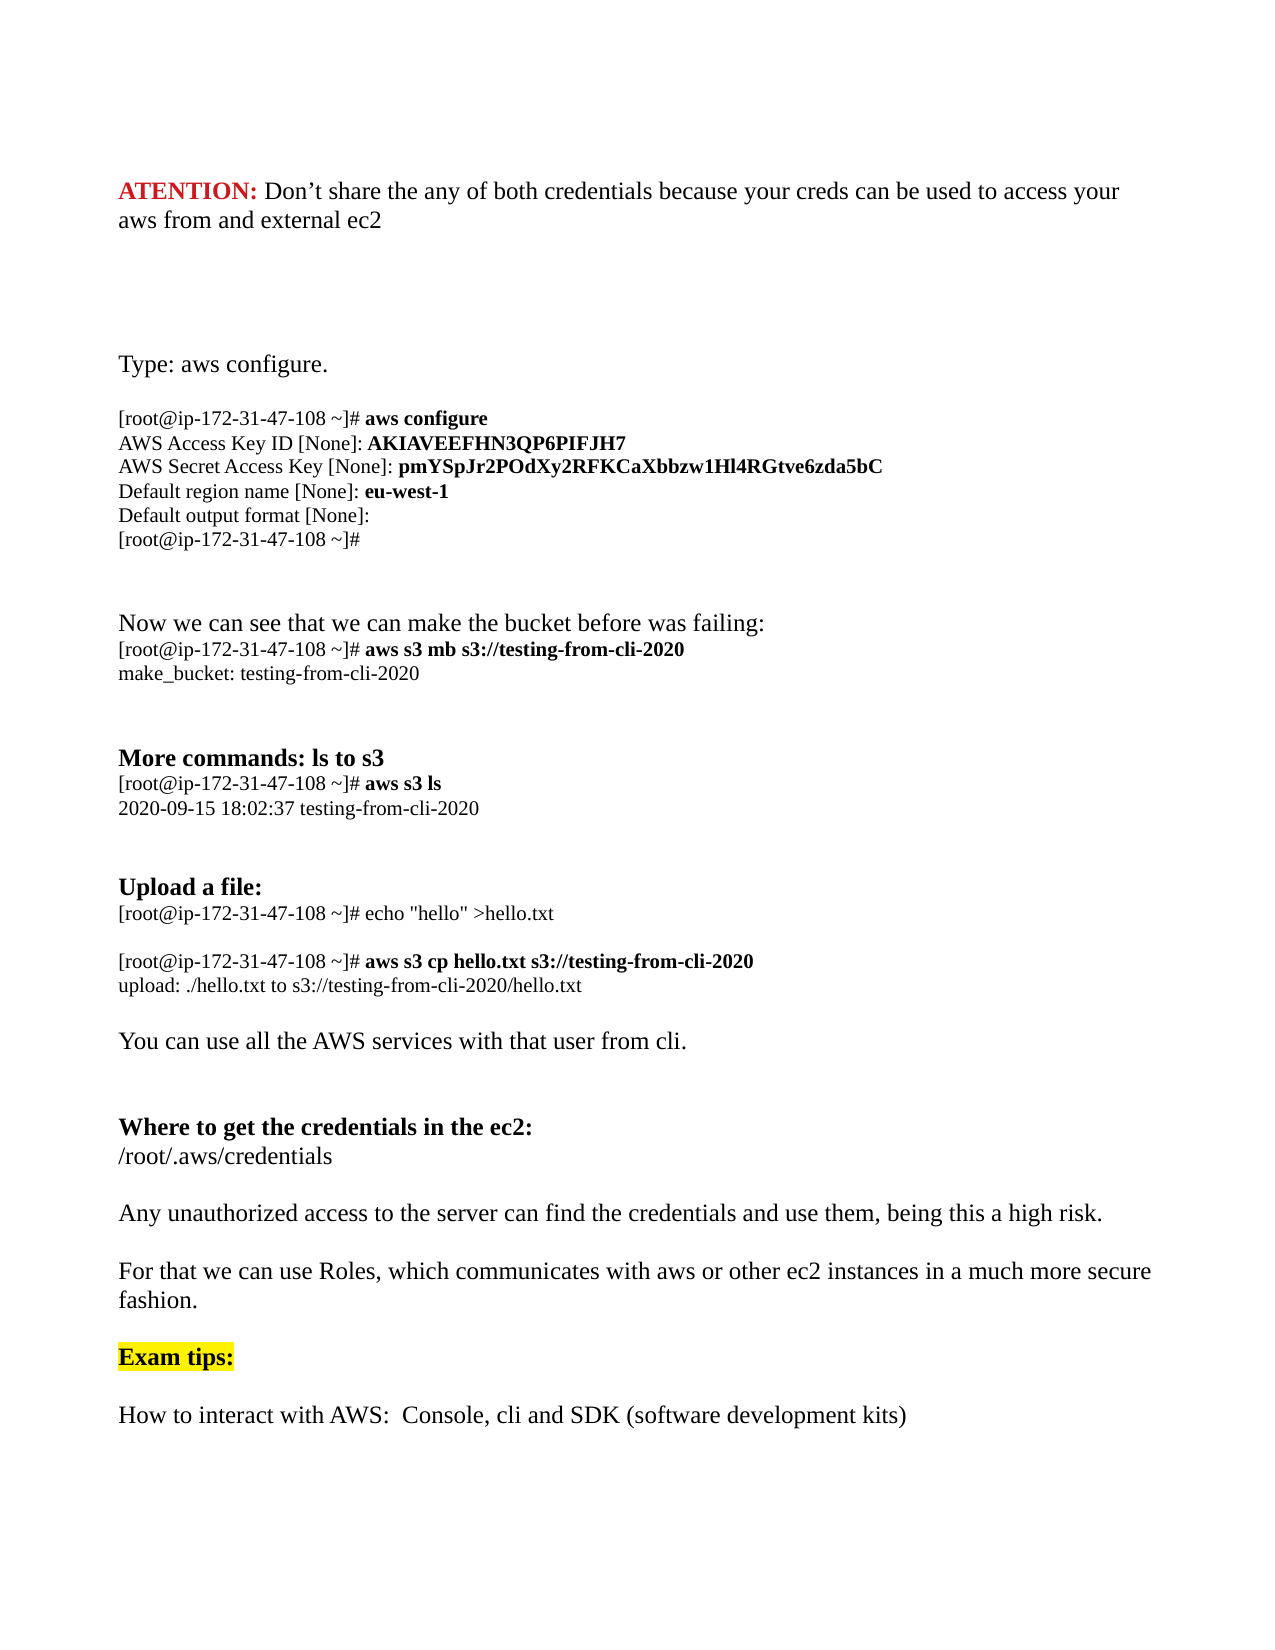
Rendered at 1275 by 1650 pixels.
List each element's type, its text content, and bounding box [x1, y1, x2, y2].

text ATENTION: Don’t share the any of both credentials because your creds can be used to access your aws from and external ec2 [118, 176, 1157, 234]
text Default region name [None]: eu-west-1 [118, 478, 1157, 503]
text AWS Access Key ID [None]: AKIAVEEFHN3QP6PIFJH7 [118, 430, 1157, 454]
text [root@ip-172-31-47-108 ~]# aws configure [118, 406, 1157, 430]
text make_bucket: testing-from-cli-2020 [118, 661, 1157, 685]
text /root/.aws/credentials [118, 1141, 1157, 1170]
text [root@ip-172-31-47-108 ~]# aws s3 cp hello.txt s3://testing-from-cli-2020 [118, 949, 1157, 973]
text AWS Secret Access Key [None]: pmYSpJr2POdXy2RFKCaXbbzw1Hl4RGtve6zda5bC [118, 454, 1157, 478]
text upload: ./hello.txt to s3://testing-from-cli-2020/hello.txt [118, 973, 1157, 997]
text More commands: ls to s3 [118, 743, 1157, 771]
text 2020-09-15 18:02:37 testing-from-cli-2020 [118, 795, 1157, 819]
text Any unauthorized access to the server can find the credentials and use them, being this a high risk. [118, 1198, 1157, 1227]
text How to interact with AWS: Console, cli and SDK (software development kits) [118, 1400, 1157, 1428]
text Default output format [None]: [118, 503, 1157, 527]
text You can use all the AWS services with that user from cli. [118, 1026, 1157, 1055]
text Type: aws configure. [118, 349, 1157, 378]
text [root@ip-172-31-47-108 ~]# aws s3 ls [118, 771, 1157, 795]
text Where to get the credentials in the ec2: [118, 1112, 1157, 1141]
text [root@ip-172-31-47-108 ~]# aws s3 mb s3://testing-from-cli-2020 [118, 637, 1157, 661]
text [root@ip-172-31-47-108 ~]# [118, 527, 1157, 551]
text Now we can see that we can make the bucket before was failing: [118, 608, 1157, 637]
text For that we can use Roles, which communicates with aws or other ec2 instances in a much more secure fashion. [118, 1256, 1157, 1313]
text Exam tips: [118, 1342, 1157, 1371]
text [root@ip-172-31-47-108 ~]# echo "hello" >hello.txt [118, 901, 1157, 925]
text Upload a file: [118, 872, 1157, 901]
